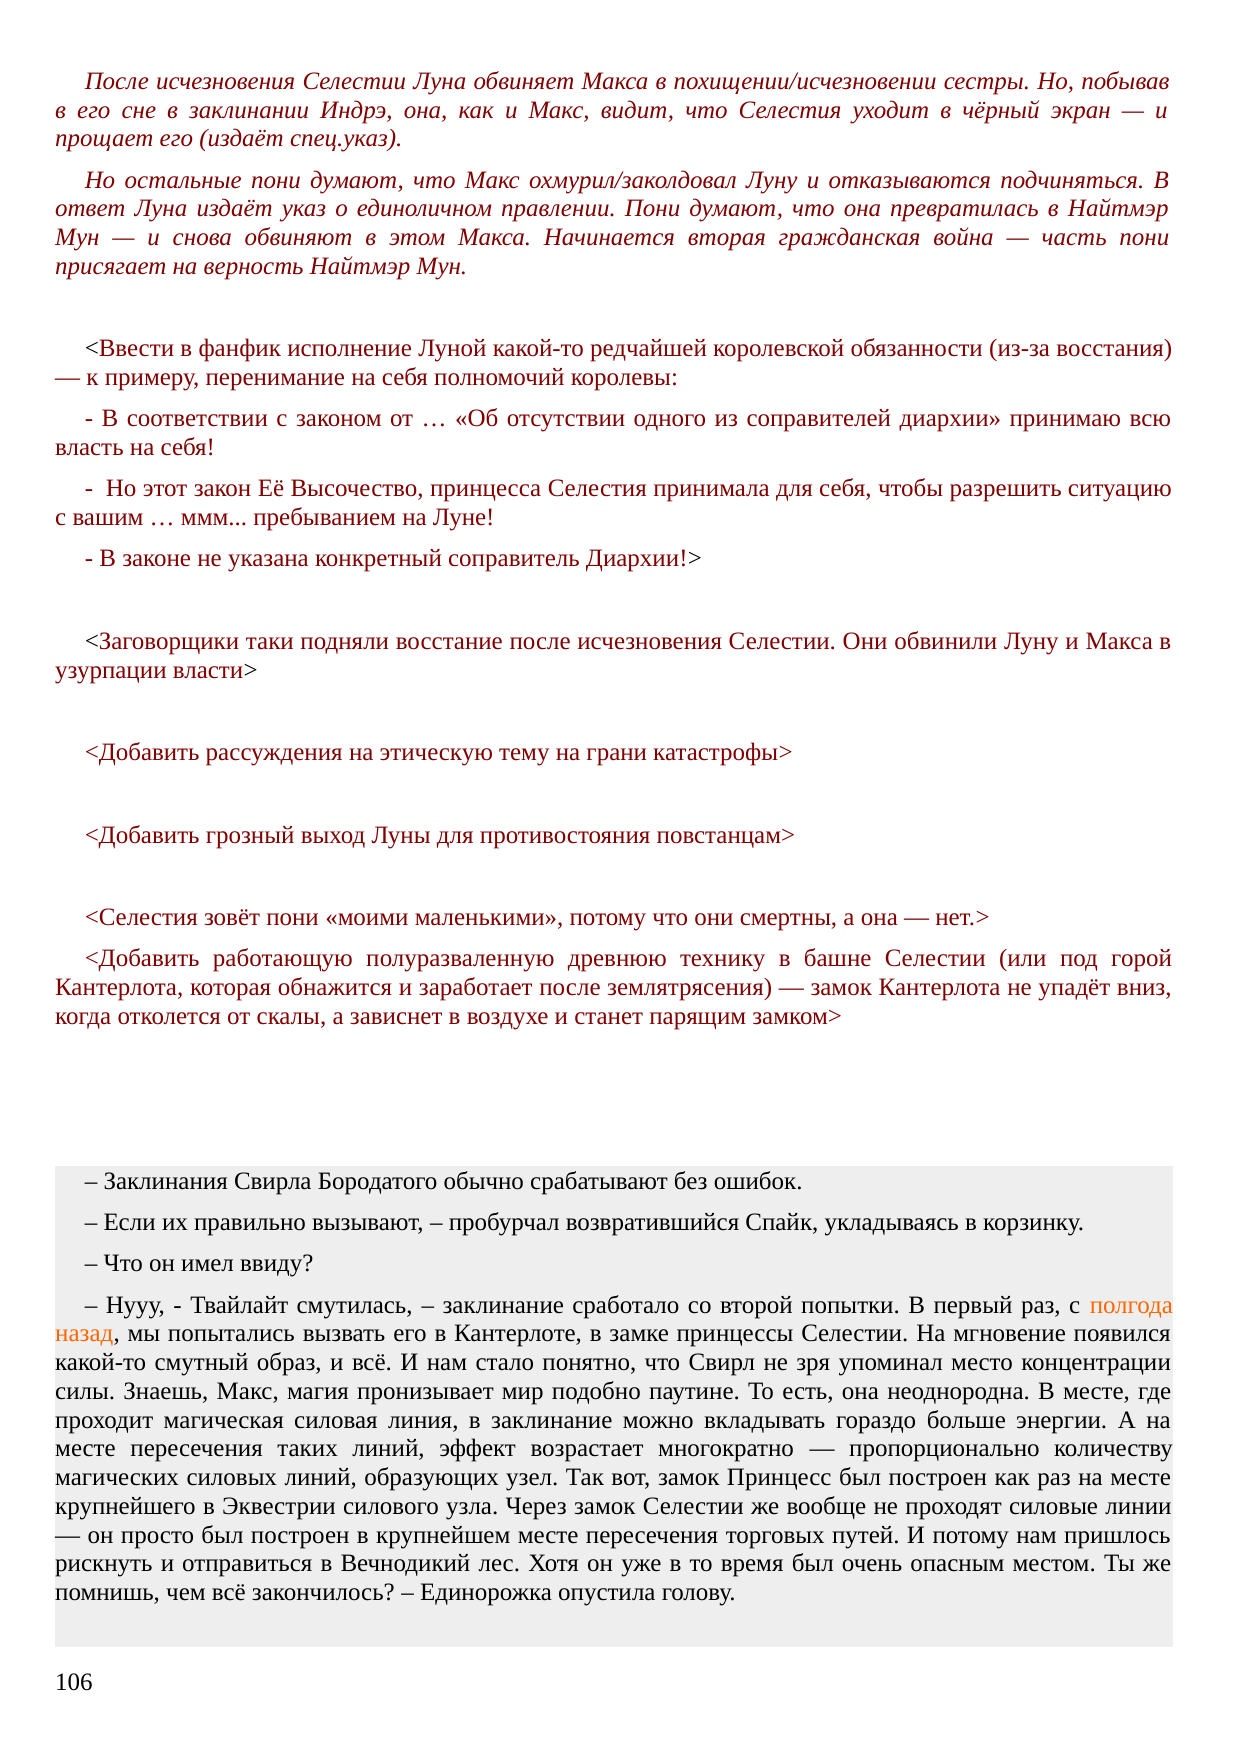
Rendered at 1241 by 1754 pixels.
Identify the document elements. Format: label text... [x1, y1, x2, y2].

text Но остальные пони думают, что Макс охмурил/заколдовал Луну и отказываются подчиняться. В ответ Луна издаёт указ о единоличном правлении. Пони думают, что она превратилась в Найтмэр Мун — и снова обвиняют в этом Макса. Начинается вторая гражданская война — часть пони присягает на верность Найтмэр Мун. [55, 165, 1173, 280]
text – Нууу, - Твайлайт смутилась, – заклинание сработало со второй попытки. В первый раз, с полгода назад, мы попытались вызвать его в Кантерлоте, в замке принцессы Селестии. На мгновение появился какой-то смутный образ, и всё. И нам стало понятно, что Свирл не зря упоминал место концентрации силы. Знаешь, Макс, магия пронизывает мир подобно паутине. То есть, она неоднородна. В месте, где проходит магическая силовая линия, в заклинание можно вкладывать гораздо больше энергии. А на месте пересечения таких линий, эффект возрастает многократно — пропорционально количеству магических силовых линий, образующих узел. Так вот, замок Принцесс был построен как раз на месте крупнейшего в Эквестрии силового узла. Через замок Селестии же вообще не проходят силовые линии — он просто был построен в крупнейшем месте пересечения торговых путей. И потому нам пришлось рискнуть и отправиться в Вечнодикий лес. Хотя он уже в то время был очень опасным местом. Ты же помнишь, чем всё закончилось? – Единорожка опустила голову. [55, 1290, 1173, 1606]
text <Добавить рассуждения на этическую тему на грани катастрофы> [55, 737, 1173, 766]
text - В соответствии с законом от … «Об отсутствии одного из соправителей диархии» принимаю всю власть на себя! [55, 403, 1173, 461]
text – Заклинания Свирла Бородатого обычно срабатывают без ошибок. [55, 1166, 1173, 1195]
text – Что он имел ввиду? [55, 1248, 1173, 1277]
text - В законе не указана конкретный соправитель Диархии!> [55, 543, 1173, 572]
text <Добавить работающую полуразваленную древнюю технику в башне Селестии (или под горой Кантерлота, которая обнажится и заработает после землятрясения) — замок Кантерлота не упадёт вниз, когда отколется от скалы, а зависнет в воздухе и станет парящим замком> [55, 943, 1173, 1030]
text - Но этот закон Её Высочество, принцесса Селестия принимала для себя, чтобы разрешить ситуацию с вашим … ммм... пребыванием на Луне! [55, 473, 1173, 531]
text <Ввести в фанфик исполнение Луной какой-то редчайшей королевской обязанности (из-за восстания) — к примеру, перенимание на себя полномочий королевы: [55, 333, 1173, 391]
text <Заговорщики таки подняли восстание после исчезновения Селестии. Они обвинили Луну и Макса в узурпации власти> [55, 626, 1173, 683]
text После исчезновения Селестии Луна обвиняет Макса в похищении/исчезновении сестры. Но, побывав в его сне в заклинании Индрэ, она, как и Макс, видит, что Селестия уходит в чёрный экран — и прощает его (издаёт спец.указ). [55, 66, 1173, 152]
text – Если их правильно вызывают, – пробурчал возвратившийся Спайк, укладываясь в корзинку. [55, 1207, 1173, 1236]
text <Добавить грозный выход Луны для противостояния повстанцам> [55, 820, 1173, 848]
text <Селестия зовёт пони «моими маленькими», потому что они смертны, а она — нет.> [55, 902, 1173, 931]
